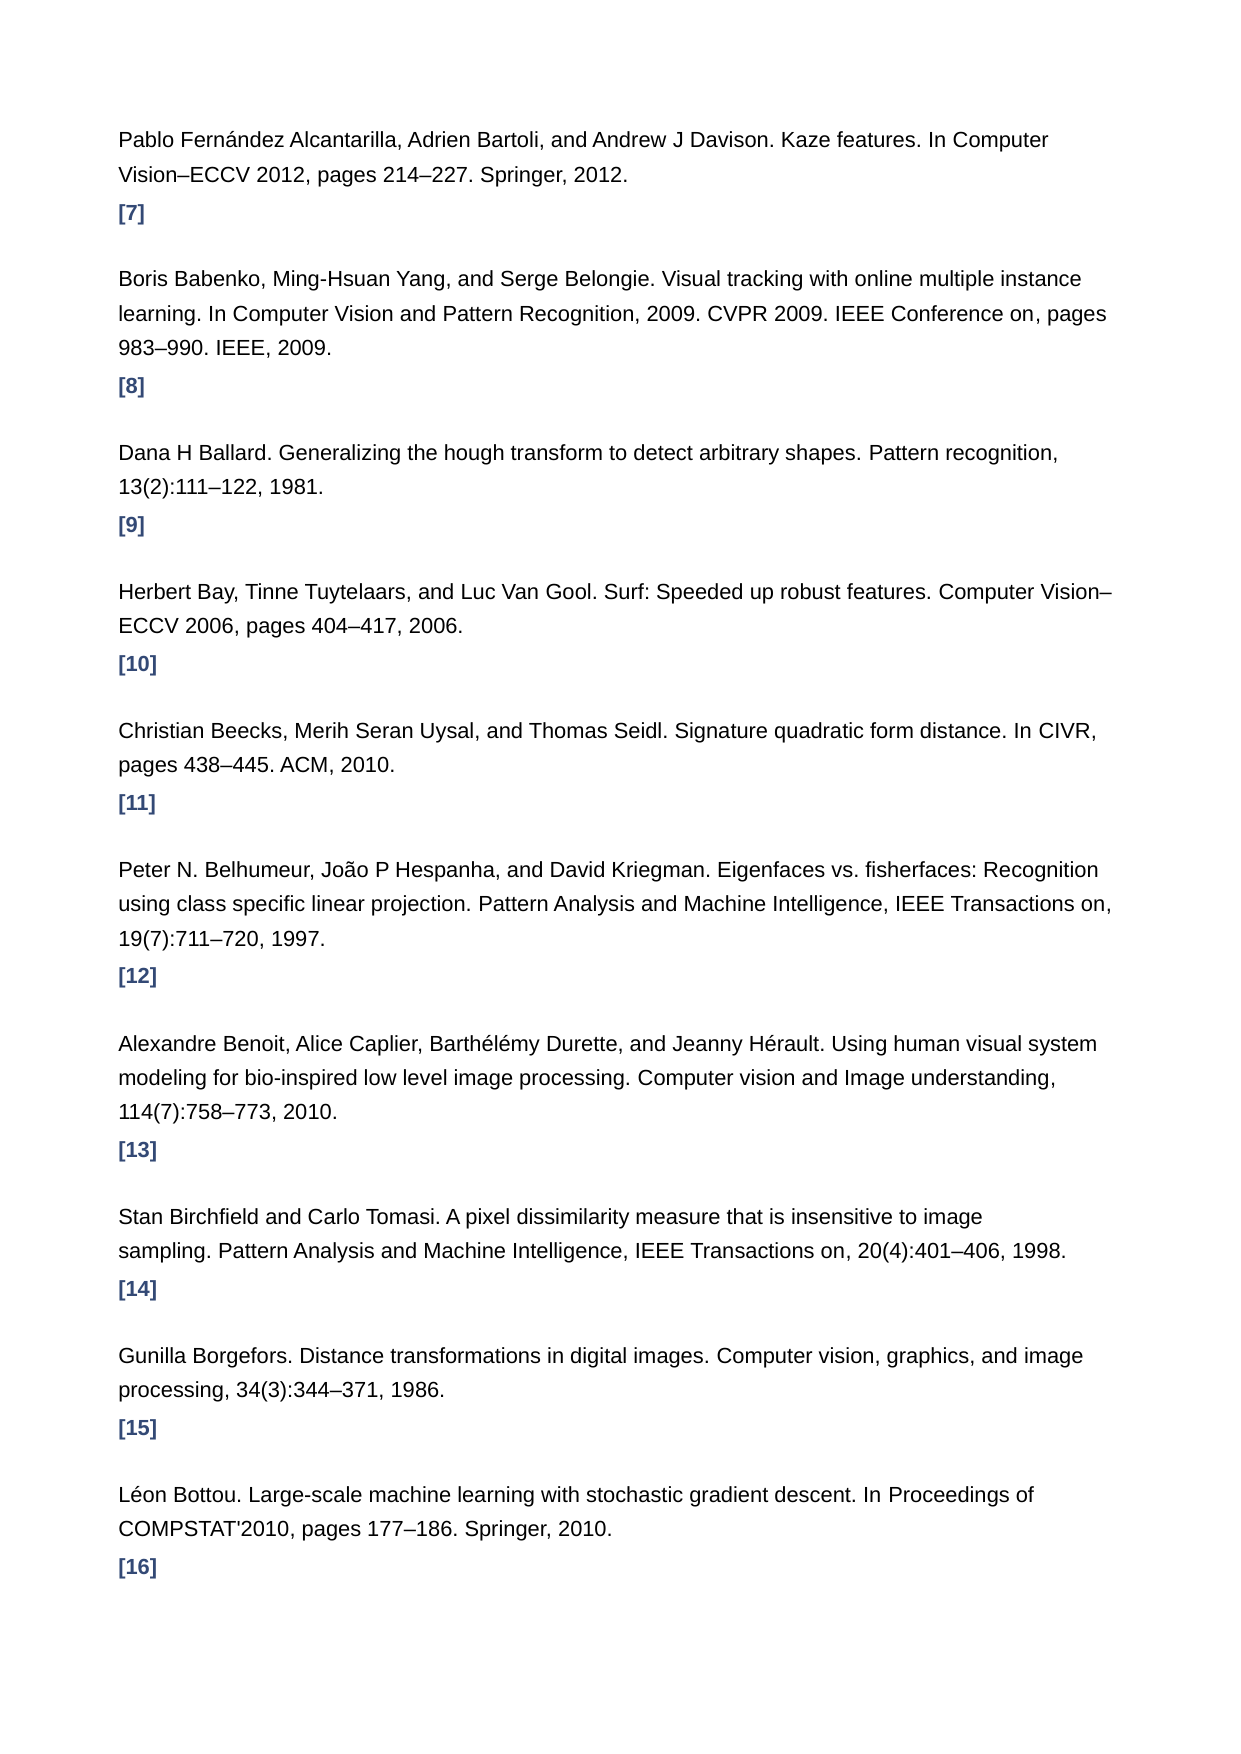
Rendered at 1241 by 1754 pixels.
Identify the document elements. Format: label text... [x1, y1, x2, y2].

text Christian Beecks, Merih Seran Uysal, and Thomas Seidl. Signature quadratic form distance. In CIVR, pages 438–445. ACM, 2010. [118, 709, 1122, 777]
subtitle [12] [118, 963, 1106, 989]
text Boris Babenko, Ming-Hsuan Yang, and Serge Belongie. Visual tracking with online multiple instance learning. In Computer Vision and Pattern Recognition, 2009. CVPR 2009. IEEE Conference on, pages 983–990. IEEE, 2009. [118, 257, 1122, 360]
subtitle [13] [118, 1137, 1106, 1162]
subtitle [8] [118, 373, 1106, 398]
text Alexandre Benoit, Alice Caplier, Barthélémy Durette, and Jeanny Hérault. Using human visual system modeling for bio-inspired low level image processing. Computer vision and Image understanding, 114(7):758–773, 2010. [118, 1021, 1122, 1124]
subtitle [10] [118, 651, 1106, 676]
subtitle [16] [118, 1554, 1106, 1579]
text Peter N. Belhumeur, João P Hespanha, and David Kriegman. Eigenfaces vs. fisherfaces: Recognition using class specific linear projection. Pattern Analysis and Machine Intelligence, IEEE Transactions on, 19(7):711–720, 1997. [118, 848, 1122, 951]
text Herbert Bay, Tinne Tuytelaars, and Luc Van Gool. Surf: Speeded up robust features. Computer Vision–ECCV 2006, pages 404–417, 2006. [118, 570, 1122, 638]
text Léon Bottou. Large-scale machine learning with stochastic gradient descent. In Proceedings of COMPSTAT'2010, pages 177–186. Springer, 2010. [118, 1473, 1122, 1542]
subtitle [15] [118, 1415, 1106, 1440]
text Pablo Fernández Alcantarilla, Adrien Bartoli, and Andrew J Davison. Kaze features. In Computer Vision–ECCV 2012, pages 214–227. Springer, 2012. [118, 118, 1122, 187]
text Dana H Ballard. Generalizing the hough transform to detect arbitrary shapes. Pattern recognition, 13(2):111–122, 1981. [118, 431, 1122, 499]
subtitle [11] [118, 790, 1106, 815]
subtitle [9] [118, 512, 1106, 537]
text Gunilla Borgefors. Distance transformations in digital images. Computer vision, graphics, and image processing, 34(3):344–371, 1986. [118, 1334, 1122, 1402]
subtitle [14] [118, 1276, 1106, 1301]
text Stan Birchfield and Carlo Tomasi. A pixel dissimilarity measure that is insensitive to image sampling. Pattern Analysis and Machine Intelligence, IEEE Transactions on, 20(4):401–406, 1998. [118, 1195, 1122, 1263]
subtitle [7] [118, 199, 1106, 224]
